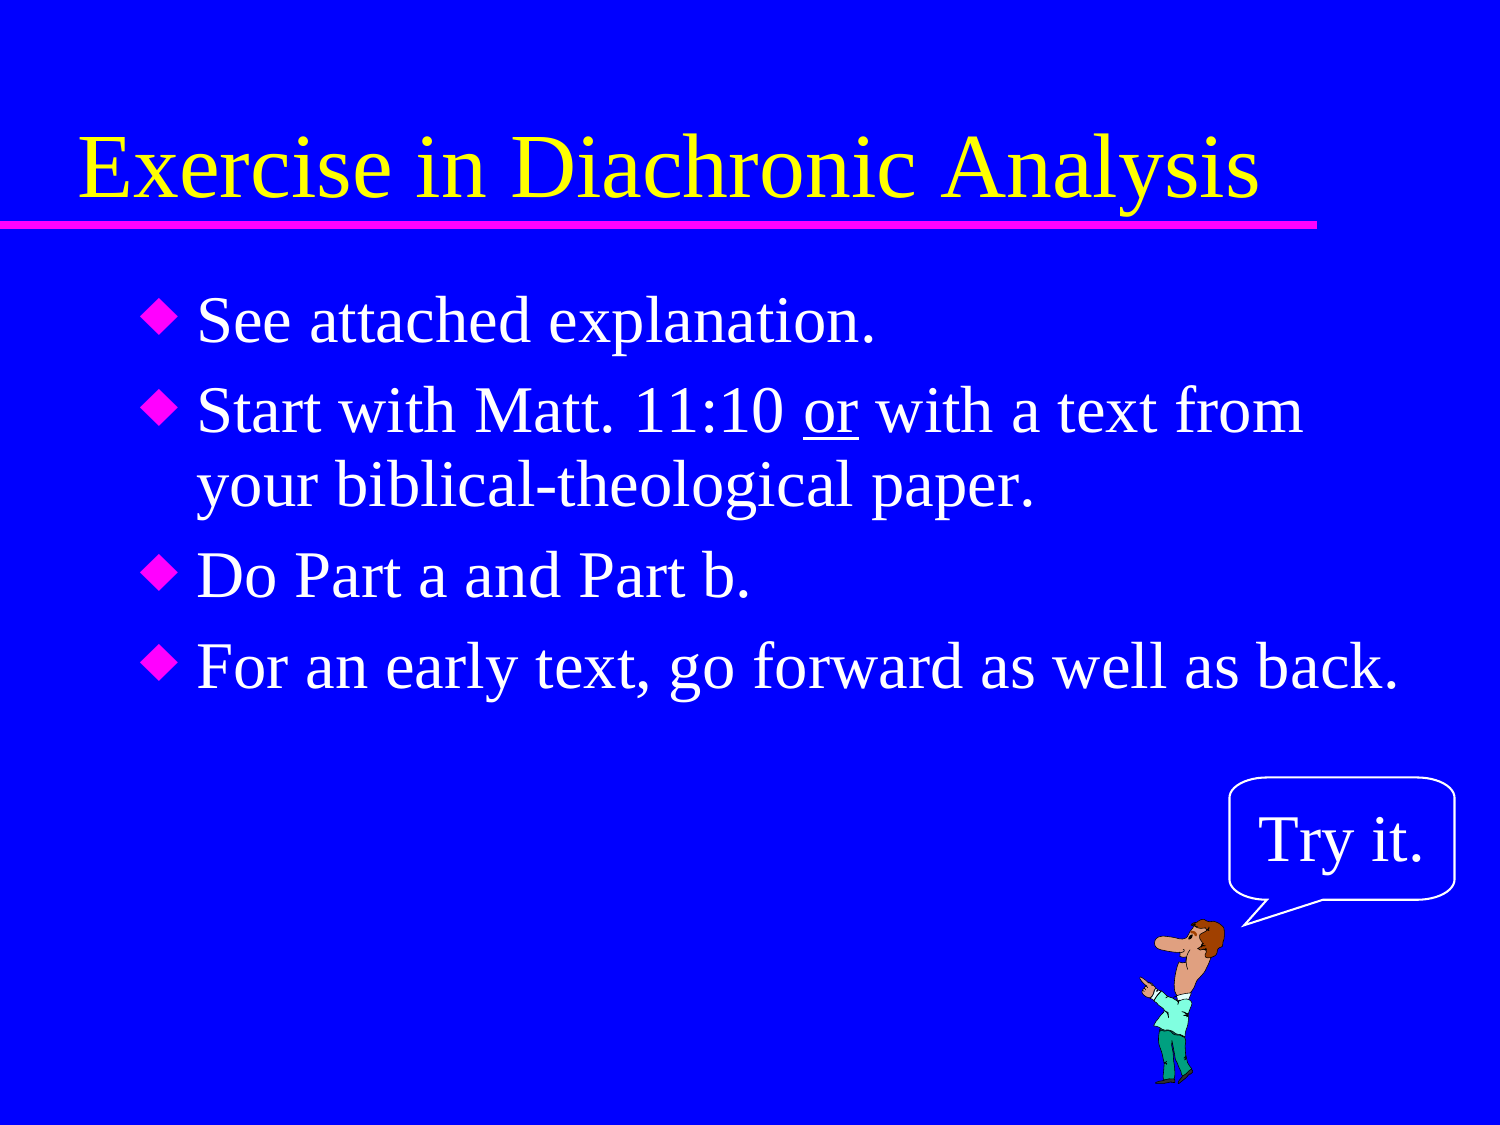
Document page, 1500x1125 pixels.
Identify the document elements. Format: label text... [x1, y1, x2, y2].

title Exercise in Diachronic Analysis [62, 43, 1338, 225]
text_box Try it. [1229, 777, 1455, 926]
chart [1139, 918, 1226, 1085]
list See attached explanation. Start with Matt. 11:10 or with a text from your biblical-theological paper. Do Part a and Part b. For an early text, go forward as well as back. [124, 275, 1438, 951]
